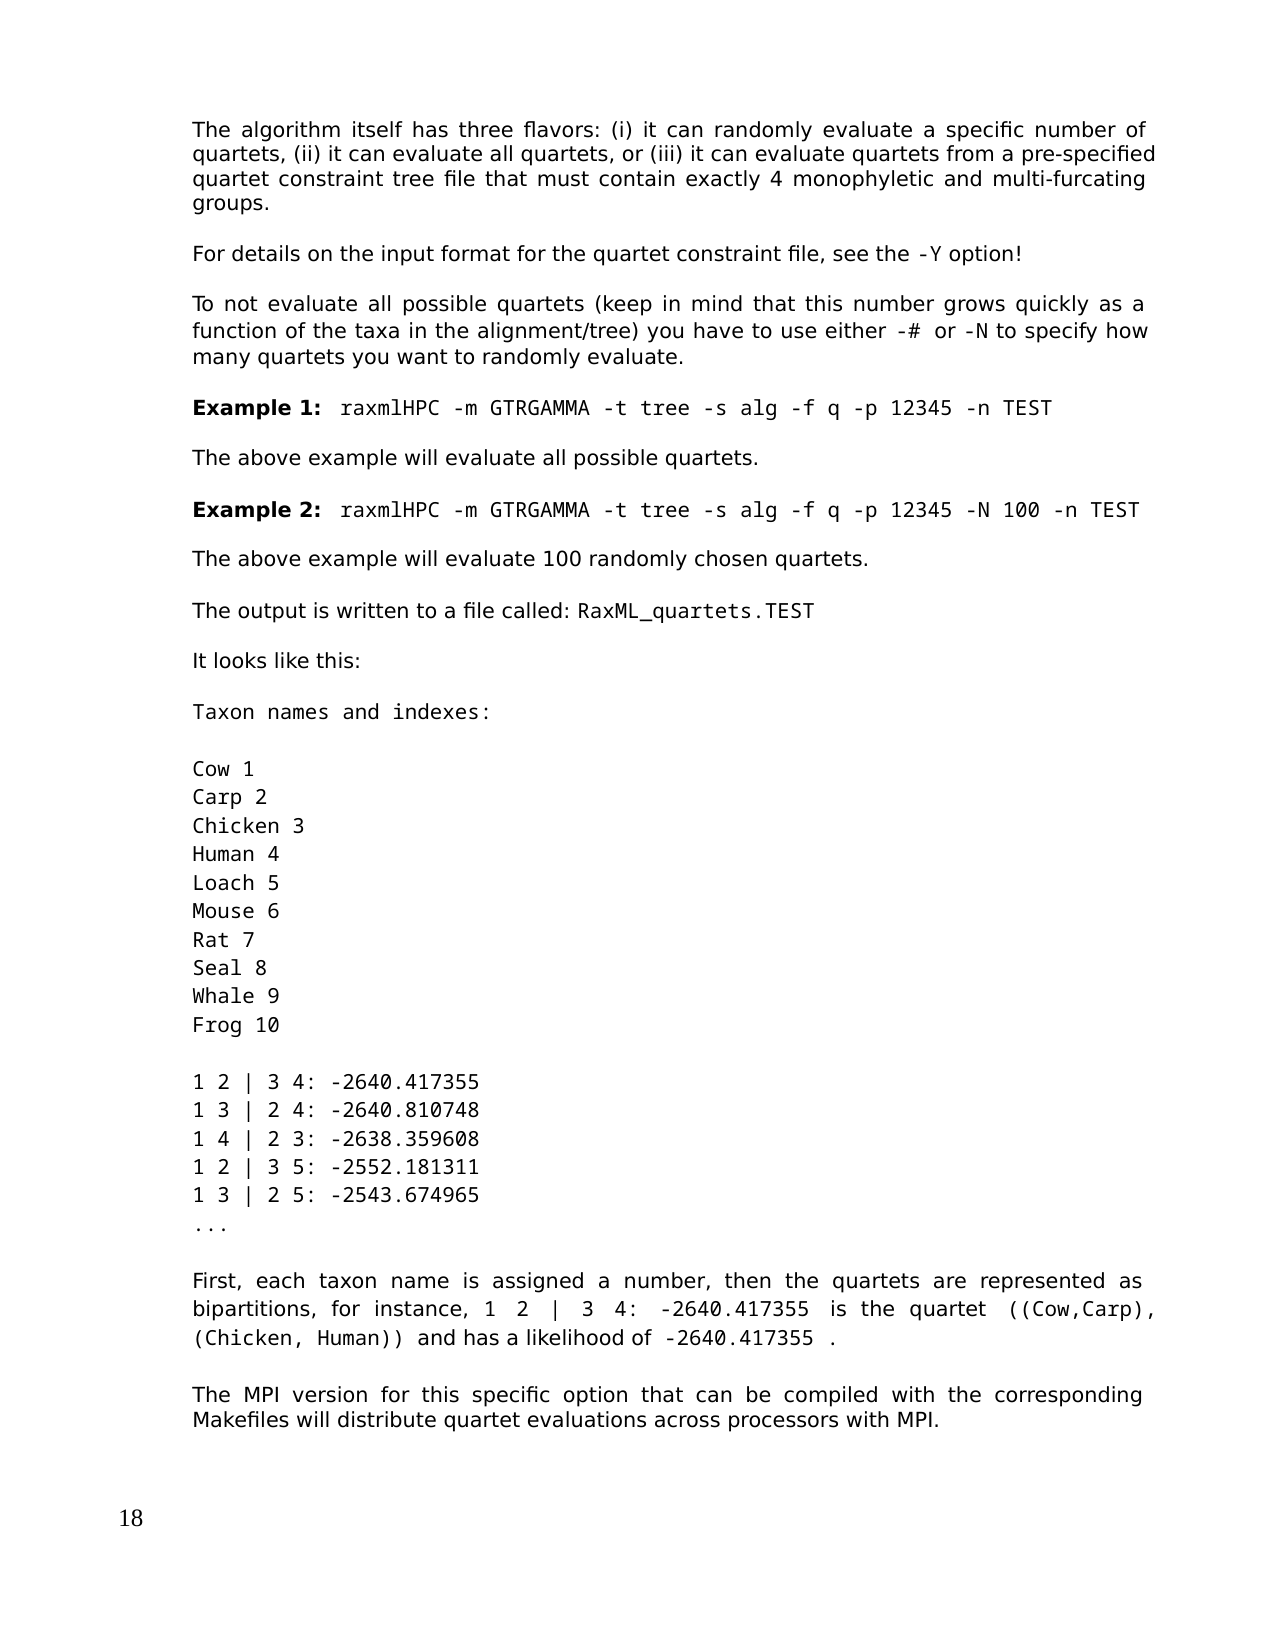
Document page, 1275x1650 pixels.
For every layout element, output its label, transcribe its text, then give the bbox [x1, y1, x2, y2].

text The MPI version for this specific option that can be compiled with the corresponding Makefiles will distribute quartet evaluations across processors with MPI. [118, 1380, 1157, 1432]
text Example 2: raxmlHPC -m GTRGAMMA -t tree -s alg -f q -p 12345 -N 100 -n TEST [118, 495, 1157, 523]
text For details on the input format for the quartet constraint file, see the -Y option! [118, 239, 1157, 268]
text Rat 7 [118, 925, 1157, 953]
text The algorithm itself has three flavors: (i) it can randomly evaluate a specific number of quartets, (ii) it can evaluate all quartets, or (iii) it can evaluate quartets from a pre-specified quartet constraint tree file that must contain exactly 4 monophyletic and multi-furcating groups. [118, 118, 1157, 215]
text The above example will evaluate all possible quartets. [118, 446, 1157, 470]
text It looks like this: [118, 649, 1157, 673]
text Seal 8 [118, 953, 1157, 982]
text Chicken 3 [118, 811, 1157, 839]
text 1 4 | 2 3: -2638.359608 [118, 1124, 1157, 1152]
text Human 4 [118, 839, 1157, 868]
text 1 3 | 2 5: -2543.674965 [118, 1181, 1157, 1209]
text Frog 10 [118, 1010, 1157, 1038]
text 1 2 | 3 5: -2552.181311 [118, 1152, 1157, 1181]
text Loach 5 [118, 868, 1157, 896]
text Carp 2 [118, 782, 1157, 811]
text Mouse 6 [118, 896, 1157, 925]
text Example 1: raxmlHPC -m GTRGAMMA -t tree -s alg -f q -p 12345 -n TEST [118, 393, 1157, 422]
text 1 3 | 2 4: -2640.810748 [118, 1095, 1157, 1124]
text To not evaluate all possible quartets (keep in mind that this number grows quickly as a function of the taxa in the alignment/tree) you have to use either -# or -N to specify how many quartets you want to randomly evaluate. [118, 292, 1157, 369]
text Cow 1 [118, 754, 1157, 782]
text 1 2 | 3 4: -2640.417355 [118, 1067, 1157, 1095]
text Whale 9 [118, 982, 1157, 1010]
text The output is written to a file called: RaxML_quartets.TEST [118, 596, 1157, 624]
text Taxon names and indexes: [118, 697, 1157, 726]
text First, each taxon name is assigned a number, then the quartets are represented as bipartitions, for instance, 1 2 | 3 4: -2640.417355 is the quartet ((Cow,Carp), (Chicken, Human)) and has a likelihood of -2640.417355 . [118, 1266, 1157, 1351]
text The above example will evaluate 100 randomly chosen quartets. [118, 547, 1157, 572]
text ... [118, 1209, 1157, 1237]
